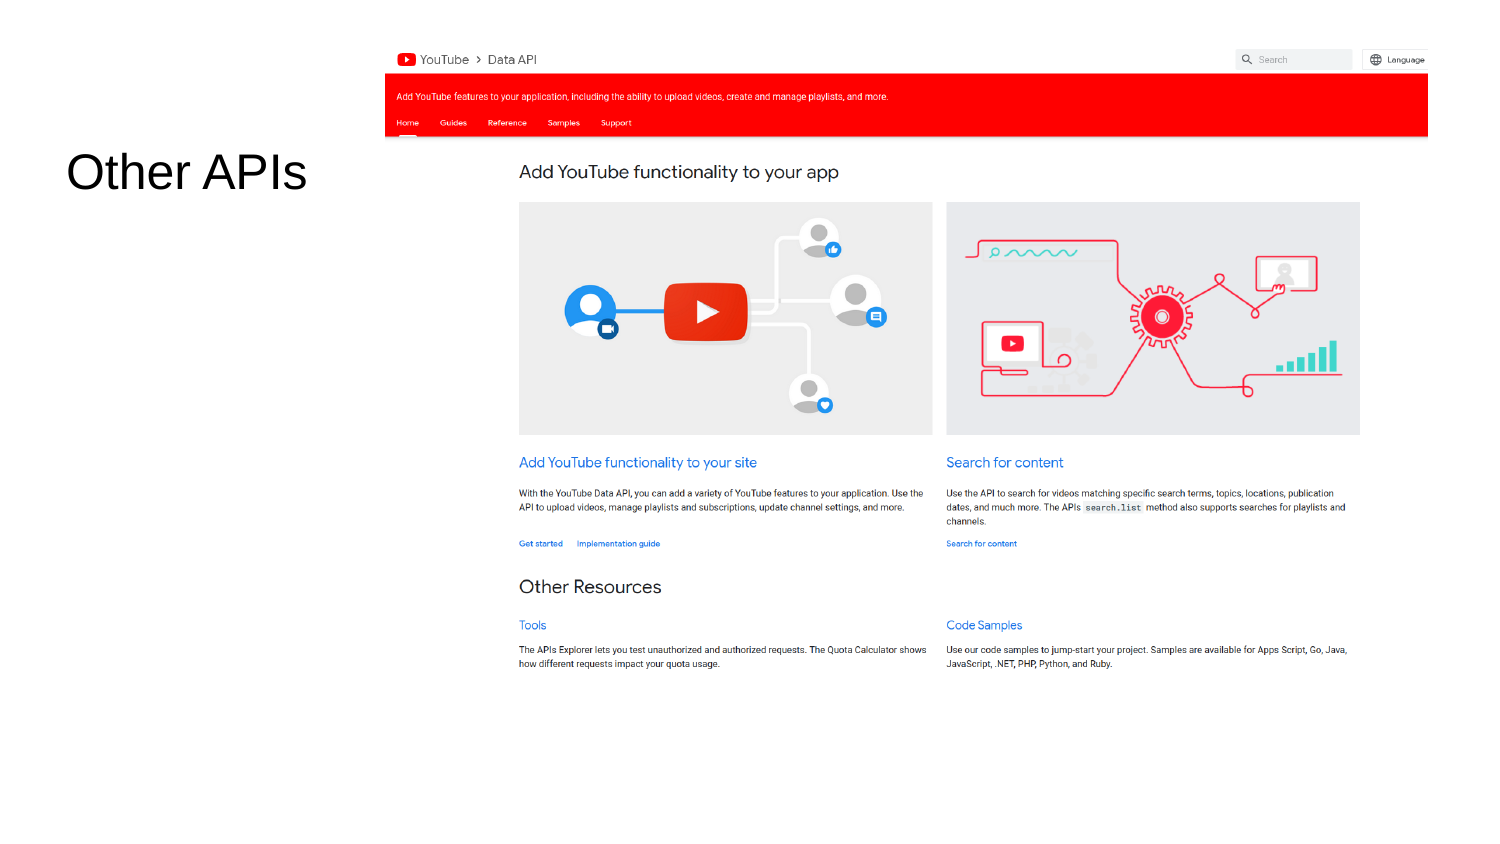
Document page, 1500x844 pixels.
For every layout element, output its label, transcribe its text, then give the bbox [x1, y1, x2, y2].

picture [385, 47, 1428, 674]
title Other APIs [51, 91, 385, 216]
